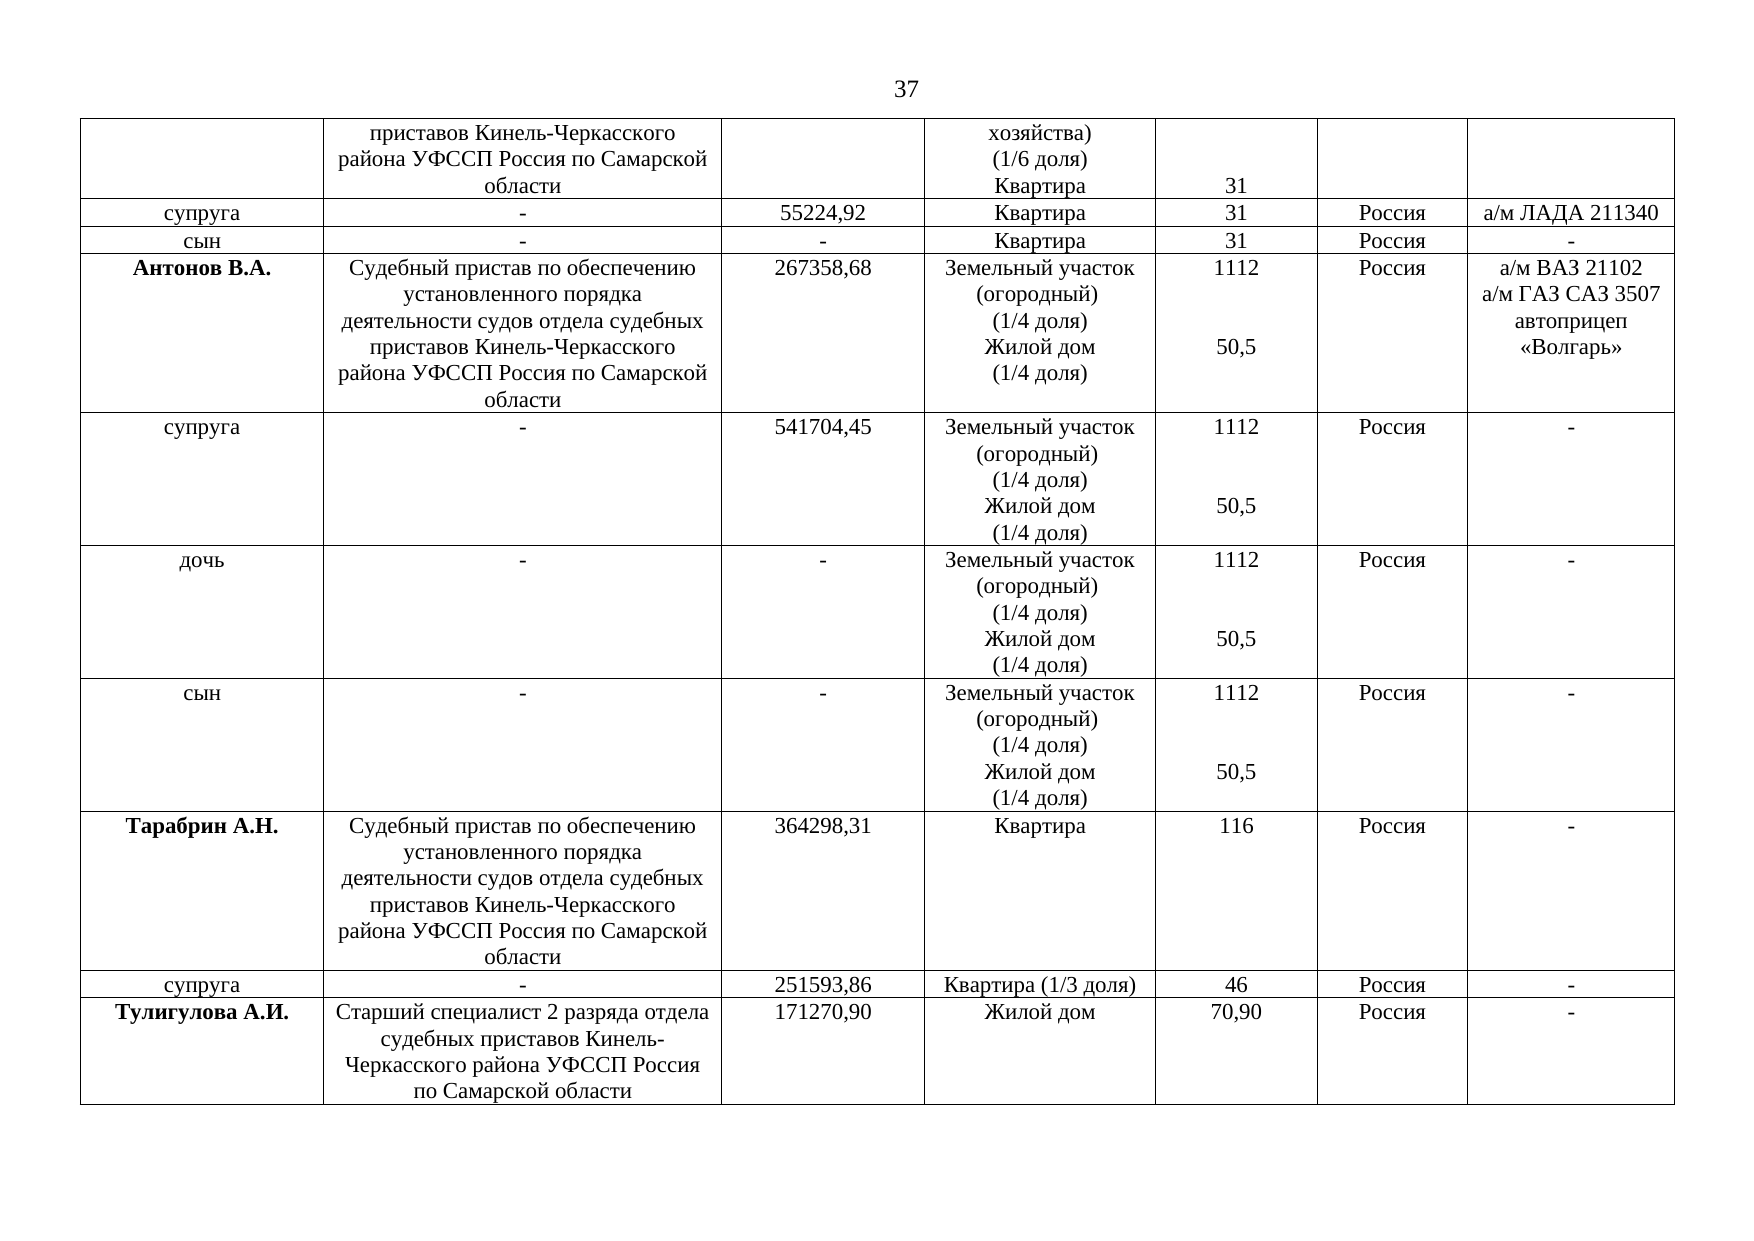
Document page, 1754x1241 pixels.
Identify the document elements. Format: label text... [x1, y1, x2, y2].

table_cell - [1468, 119, 1674, 198]
table_cell 541704,45 [722, 413, 924, 545]
table_cell супруга [81, 413, 323, 545]
table_cell - [324, 413, 721, 545]
table_cell 364298,31 [722, 812, 924, 970]
table_cell - [722, 546, 924, 678]
table_cell 46 [1156, 971, 1317, 997]
table_cell сын [81, 679, 323, 811]
table_cell Тарабрин А.Н. [81, 812, 323, 970]
table_cell 31 [1156, 119, 1317, 198]
table_cell Тулигулова А.И. [81, 998, 323, 1104]
table_cell - [1468, 998, 1674, 1104]
table_cell а/м ВАЗ 21102 а/м ГАЗ САЗ 3507 автоприцеп «Волгарь» [1468, 254, 1674, 412]
table_cell - [1468, 679, 1674, 811]
table_cell а/м ЛАДА 211340 [1468, 199, 1674, 226]
table_cell - [324, 971, 721, 997]
table_cell Квартира [925, 199, 1155, 226]
table_cell приставов Кинель-Черкасского района УФССП Россия по Самарской области [324, 119, 721, 198]
table_cell 70,90 [1156, 998, 1317, 1104]
table_cell Россия [1318, 413, 1467, 545]
table_cell Квартира [925, 227, 1155, 253]
table_cell супруга [81, 971, 323, 997]
table_cell Антонов В.А. [81, 254, 323, 412]
table_cell Квартира (1/3 доля) [925, 971, 1155, 997]
table_cell [81, 119, 323, 198]
table_cell - [1468, 812, 1674, 970]
table_cell - [1468, 413, 1674, 545]
table_cell [1318, 119, 1467, 198]
table_cell Россия [1318, 998, 1467, 1104]
table_cell - [722, 679, 924, 811]
table_cell - [324, 546, 721, 678]
table_cell 251593,86 [722, 971, 924, 997]
table_cell Судебный пристав по обеспечению установленного порядка деятельности судов отдела судебных приставов Кинель-Черкасского района УФССП Россия по Самарской области [324, 254, 721, 412]
table_cell 55224,92 [722, 199, 924, 226]
table_cell Россия [1318, 254, 1467, 412]
table_cell [722, 119, 924, 198]
table_cell - [1468, 546, 1674, 678]
table_cell 1112 50,5 [1156, 546, 1317, 678]
table_cell 116 [1156, 812, 1317, 970]
table_cell Старший специалист 2 разряда отдела судебных приставов Кинель-Черкасского района УФССП Россия по Самарской области [324, 998, 721, 1104]
table_cell 1112 50,5 [1156, 679, 1317, 811]
table_cell 31 [1156, 199, 1317, 226]
table_cell Жилой дом [925, 998, 1155, 1104]
table_cell Россия [1318, 812, 1467, 970]
table_cell 1112 50,5 [1156, 413, 1317, 545]
table_cell 267358,68 [722, 254, 924, 412]
table_cell Россия [1318, 227, 1467, 253]
table_cell Земельный участок (огородный) (1/4 доля) Жилой дом (1/4 доля) [925, 413, 1155, 545]
table_cell Россия [1318, 679, 1467, 811]
table_cell Земельный участок (огородный) (1/4 доля) Жилой дом (1/4 доля) [925, 254, 1155, 412]
table_cell Судебный пристав по обеспечению установленного порядка деятельности судов отдела судебных приставов Кинель-Черкасского района УФССП Россия по Самарской области [324, 812, 721, 970]
table_cell - [324, 227, 721, 253]
table_cell Квартира [925, 812, 1155, 970]
table_cell дочь [81, 546, 323, 678]
table_cell Земельный участок (огородный) (1/4 доля) Жилой дом (1/4 доля) [925, 679, 1155, 811]
table_cell 171270,90 [722, 998, 924, 1104]
table_cell - [722, 227, 924, 253]
table_cell - [324, 199, 721, 226]
table_cell супруга [81, 199, 323, 226]
table_cell Земельный участок (огородный) (1/4 доля) Жилой дом (1/4 доля) [925, 546, 1155, 678]
table_cell Россия [1318, 971, 1467, 997]
table_cell Россия [1318, 199, 1467, 226]
table_cell - [1468, 971, 1674, 997]
table_cell - [1468, 227, 1674, 253]
table_cell - [324, 679, 721, 811]
table_cell 1112 50,5 [1156, 254, 1317, 412]
table_cell Россия [1318, 546, 1467, 678]
table_cell 31 [1156, 227, 1317, 253]
table_cell сын [81, 227, 323, 253]
table_cell хозяйства) (1/6 доля) Квартира [925, 119, 1155, 198]
